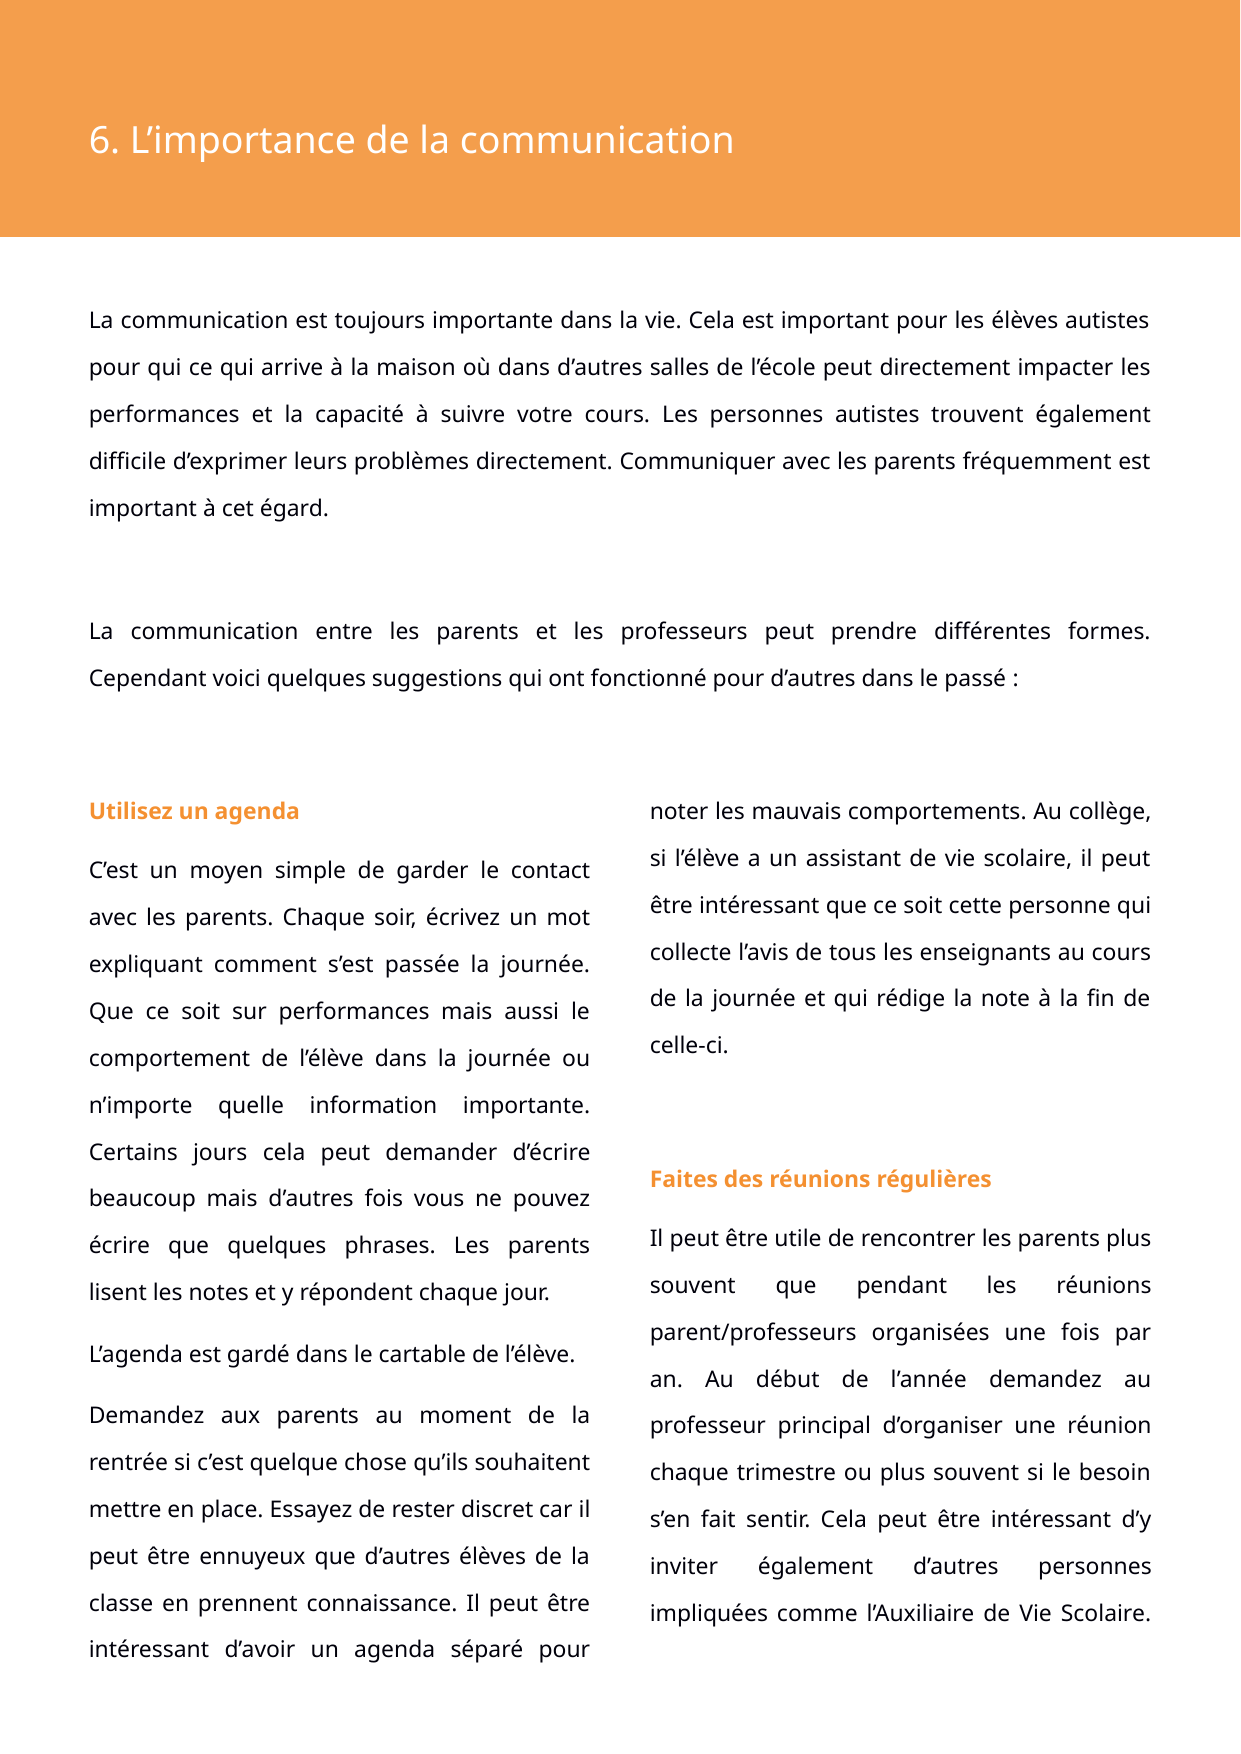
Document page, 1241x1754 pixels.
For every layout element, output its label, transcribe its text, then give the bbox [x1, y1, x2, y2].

text Demandez aux parents au moment de la rentrée si c’est quelque chose qu’ils souhaitent mettre en place. Essayez de rester discret car il peut être ennuyeux que d’autres élèves de la classe en prennent connaissance. Il peut être intéressant d’avoir un agenda séparé pour [88, 1399, 591, 1664]
subtitle 6. L’importance de la communication [88, 113, 1152, 164]
text Il peut être utile de rencontrer les parents plus souvent que pendant les réunions parent/professeurs organisées une fois par an. Au début de l’année demandez au professeur principal d’organiser une réunion chaque trimestre ou plus souvent si le besoin s’en fait sentir. Cela peut être intéressant d’y inviter également d’autres personnes impliquées comme l’Auxiliaire de Vie Scolaire. [649, 1222, 1152, 1628]
subtitle Faites des réunions régulières [649, 1162, 1152, 1194]
text noter les mauvais comportements. Au collège, si l’élève a un assistant de vie scolaire, il peut être intéressant que ce soit cette personne qui collecte l’avis de tous les enseignants au cours de la journée et qui rédige la note à la fin de celle-ci. [649, 795, 1152, 1060]
subtitle Utilisez un agenda [88, 795, 591, 826]
text C’est un moyen simple de garder le contact avec les parents. Chaque soir, écrivez un mot expliquant comment s’est passée la journée. Que ce soit sur performances mais aussi le comportement de l’élève dans la journée ou n’importe quelle information importante. Certains jours cela peut demander d’écrire beaucoup mais d’autres fois vous ne pouvez écrire que quelques phrases. Les parents lisent les notes et y répondent chaque jour. [88, 854, 591, 1307]
text La communication entre les parents et les professeurs peut prendre différentes formes. Cependant voici quelques suggestions qui ont fonctionné pour d’autres dans le passé : [88, 614, 1152, 693]
text La communication est toujours importante dans la vie. Cela est important pour les élèves autistes pour qui ce qui arrive à la maison où dans d’autres salles de l’école peut directement impacter les performances et la capacité à suivre votre cours. Les personnes autistes trouvent également difficile d’exprimer leurs problèmes directement. Communiquer avec les parents fréquemment est important à cet égard. [88, 304, 1152, 523]
text L’agenda est gardé dans le cartable de l’élève. [88, 1337, 591, 1369]
